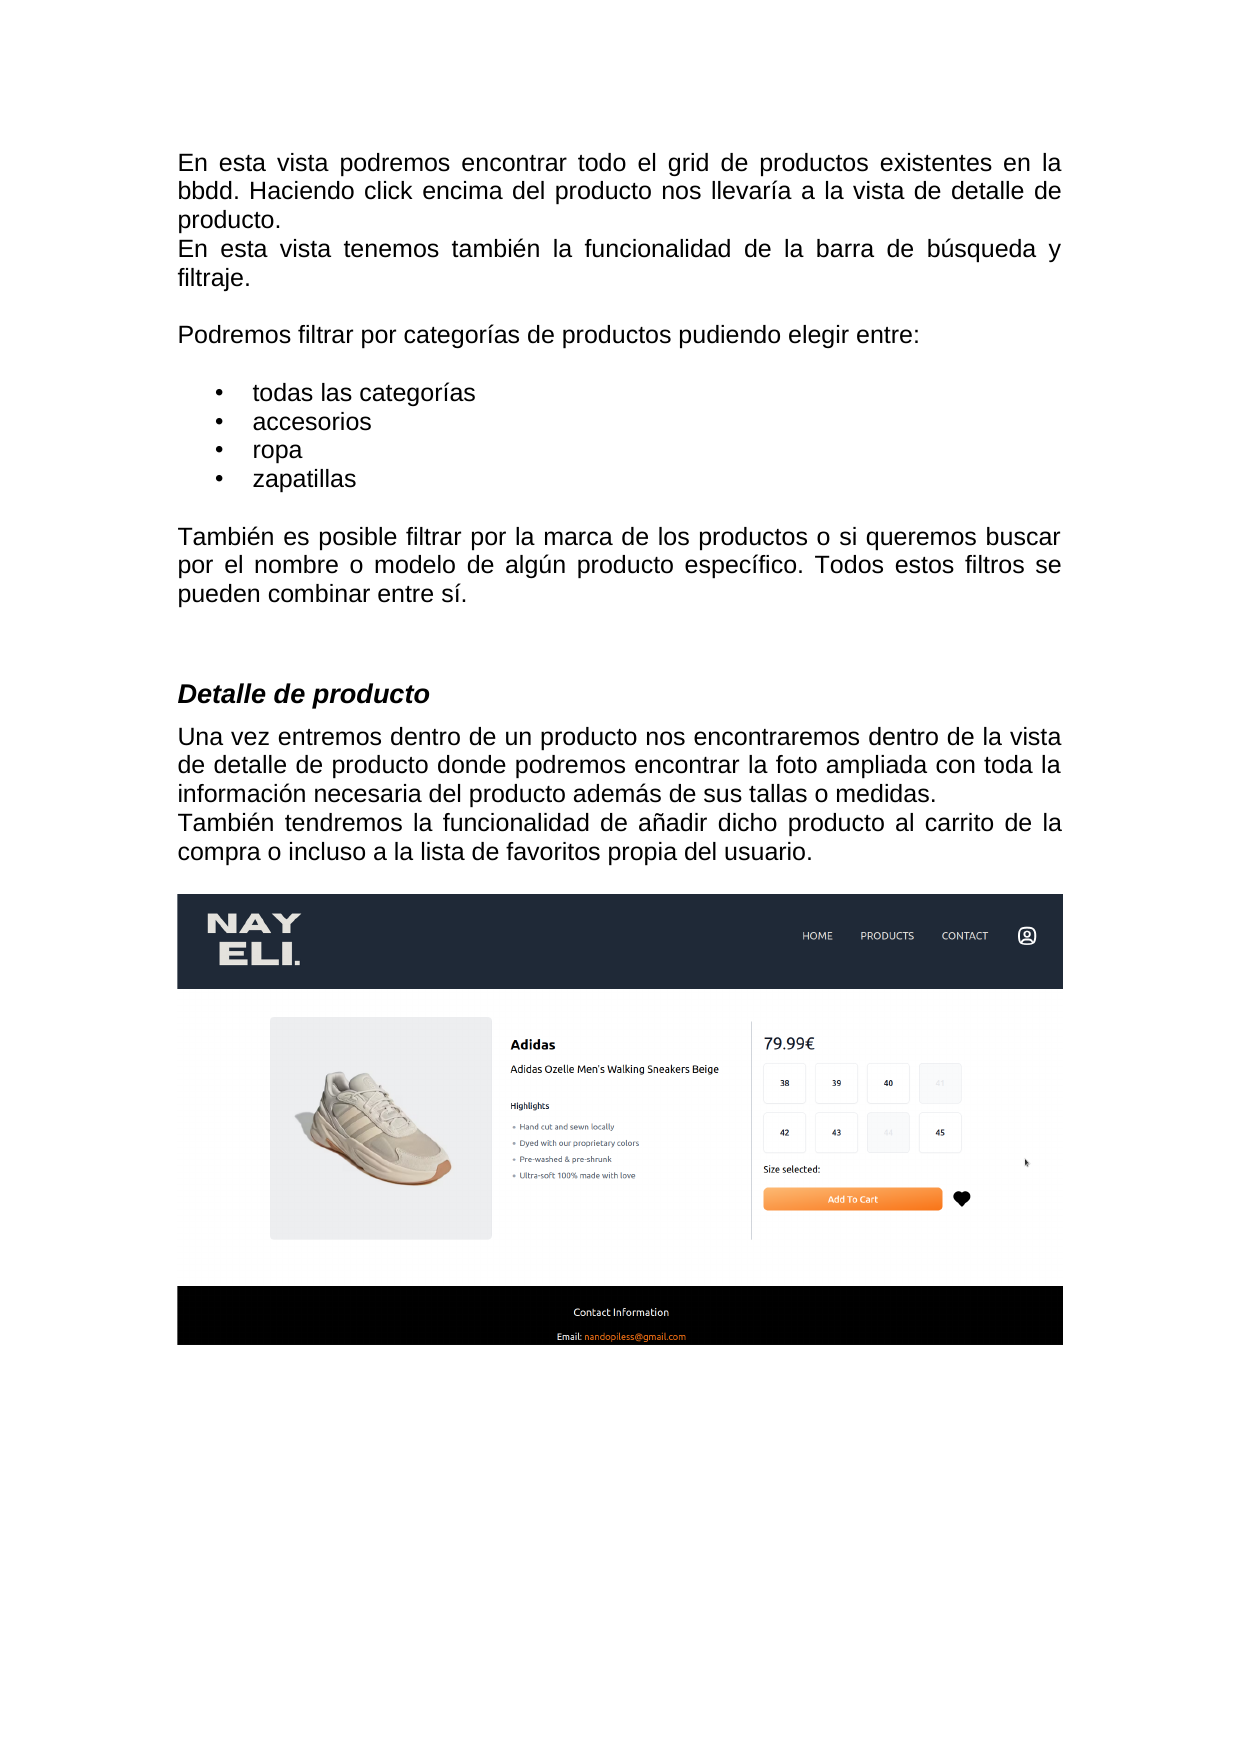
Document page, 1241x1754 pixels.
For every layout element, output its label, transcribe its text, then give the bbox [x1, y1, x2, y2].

text También tendremos la funcionalidad de añadir dicho producto al carrito de la compra o incluso a la lista de favoritos propia del usuario. [177, 808, 1063, 866]
list ropa [215, 435, 1063, 464]
text En esta vista podremos encontrar todo el grid de productos existentes en la bbdd. Haciendo click encima del producto nos llevaría a la vista de detalle de producto. [177, 148, 1063, 234]
subtitle Detalle de producto [177, 678, 1063, 709]
text En esta vista tenemos también la funcionalidad de la barra de búsqueda y filtraje. [177, 234, 1063, 291]
text Podremos filtrar por categorías de productos pudiendo elegir entre: [177, 320, 1063, 349]
picture [177, 894, 1063, 1345]
text Una vez entremos dentro de un producto nos encontraremos dentro de la vista de detalle de producto donde podremos encontrar la foto ampliada con toda la información necesaria del producto además de sus tallas o medidas. [177, 722, 1063, 808]
list todas las categorías [215, 378, 1063, 406]
list accesorios [215, 406, 1063, 435]
list zapatillas [215, 464, 1063, 522]
text También es posible filtrar por la marca de los productos o si queremos buscar por el nombre o modelo de algún producto específico. Todos estos filtros se pueden combinar entre sí. [177, 522, 1063, 608]
